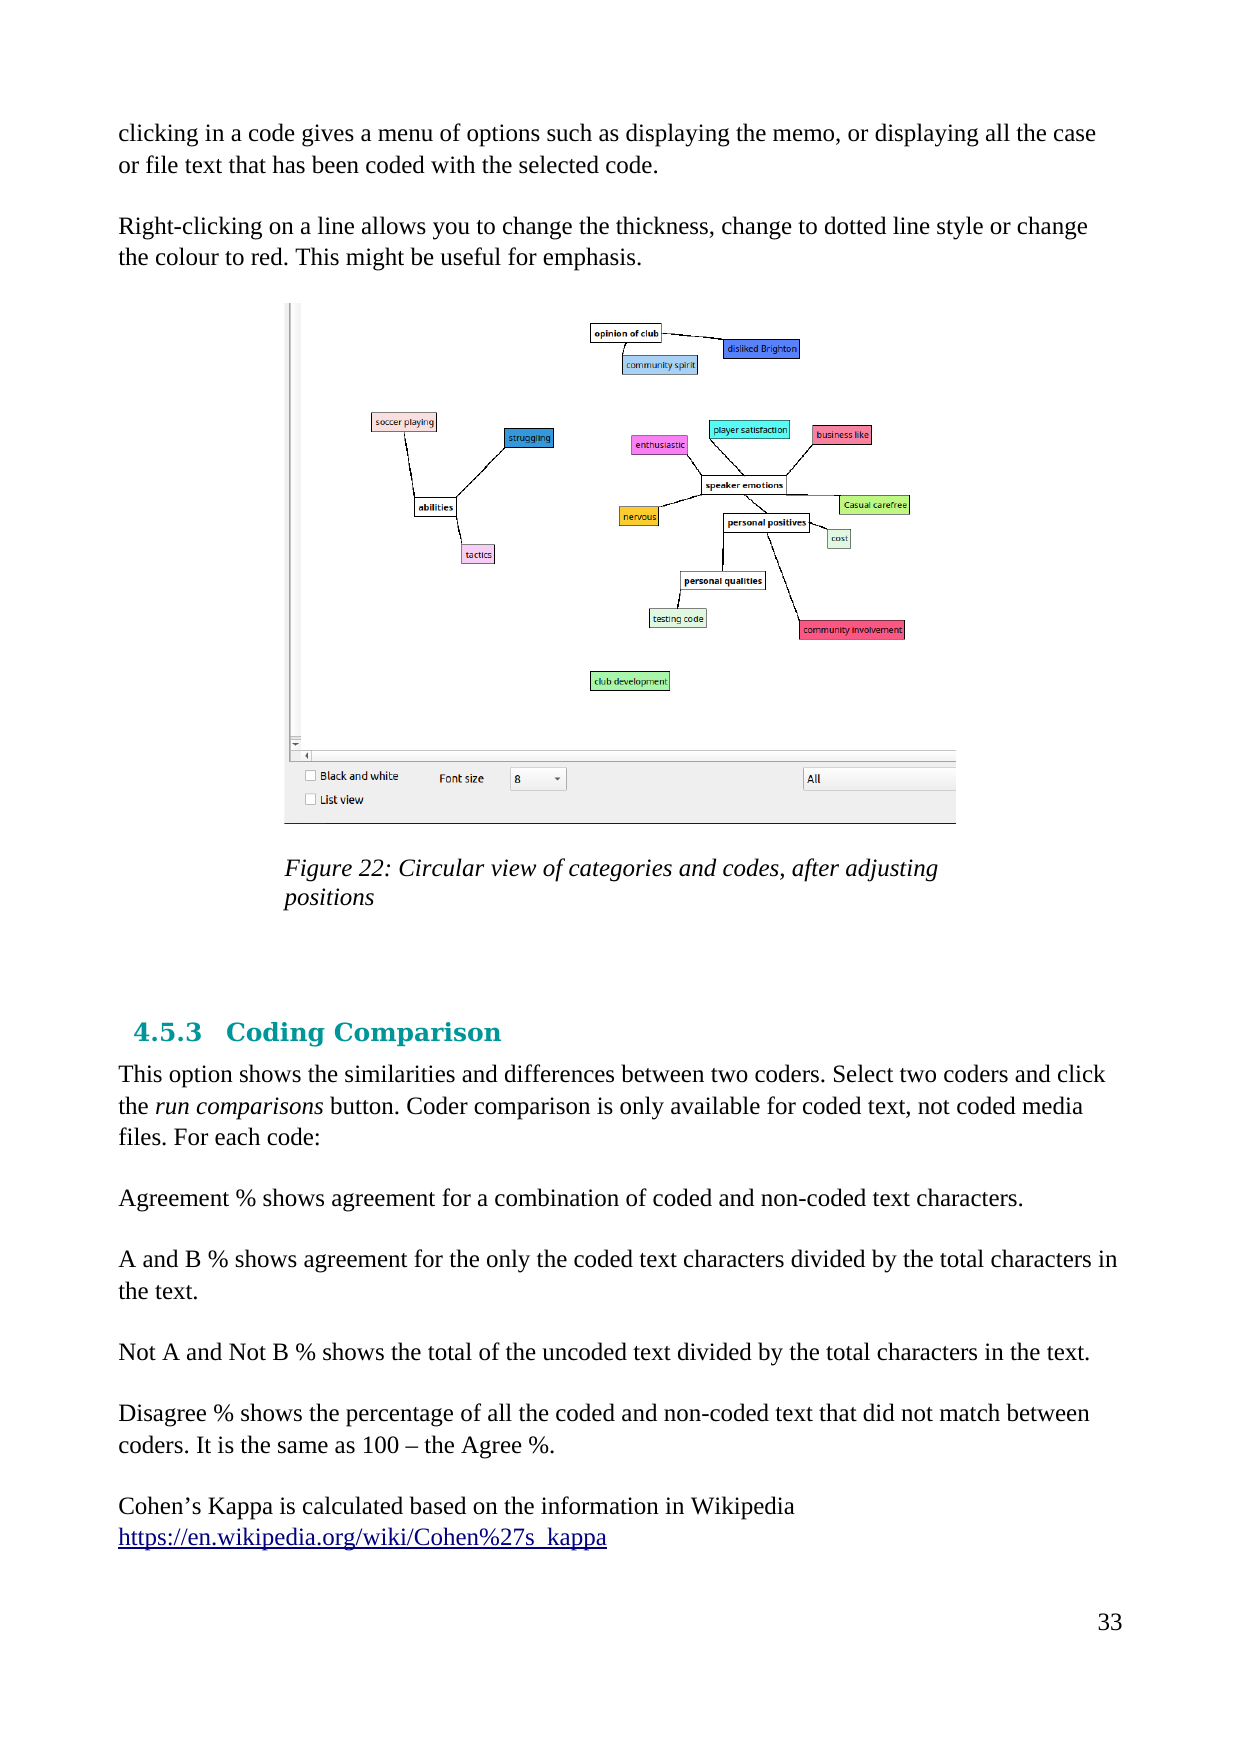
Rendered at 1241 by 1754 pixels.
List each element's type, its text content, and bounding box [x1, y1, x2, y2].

text Figure 22: Circular view of categories and codes, after adjusting positions [284, 824, 956, 910]
text Not A and Not B % shows the total of the uncoded text divided by the total characters in the text. [118, 1337, 1122, 1366]
text Disagree % shows the percentage of all the coded and non-coded text that did not match between coders. It is the same as 100 – the Agree %. [118, 1398, 1122, 1458]
text This option shows the similarities and differences between two coders. Select two coders and click the run comparisons button. Coder comparison is only available for coded text, not coded media files. For each code: [118, 1059, 1122, 1151]
text clicking in a code gives a menu of options such as displaying the memo, or displaying all the case or file text that has been coded with the selected code. [118, 118, 1122, 178]
text Cohen’s Kappa is calculated based on the information in Wikipedia https://en.wikipedia.org/wiki/Cohen%27s_kappa [118, 1491, 1122, 1551]
subtitle Coding Comparison [124, 1017, 1122, 1047]
text Agreement % shows agreement for a combination of coded and non-coded text characters. [118, 1183, 1122, 1212]
text A and B % shows agreement for the only the coded text characters divided by the total characters in the text. [118, 1244, 1122, 1305]
text Right-clicking on a line allows you to change the thickness, change to dotted line style or change the colour to red. This might be useful for emphasis. [118, 211, 1122, 271]
picture [284, 303, 956, 824]
